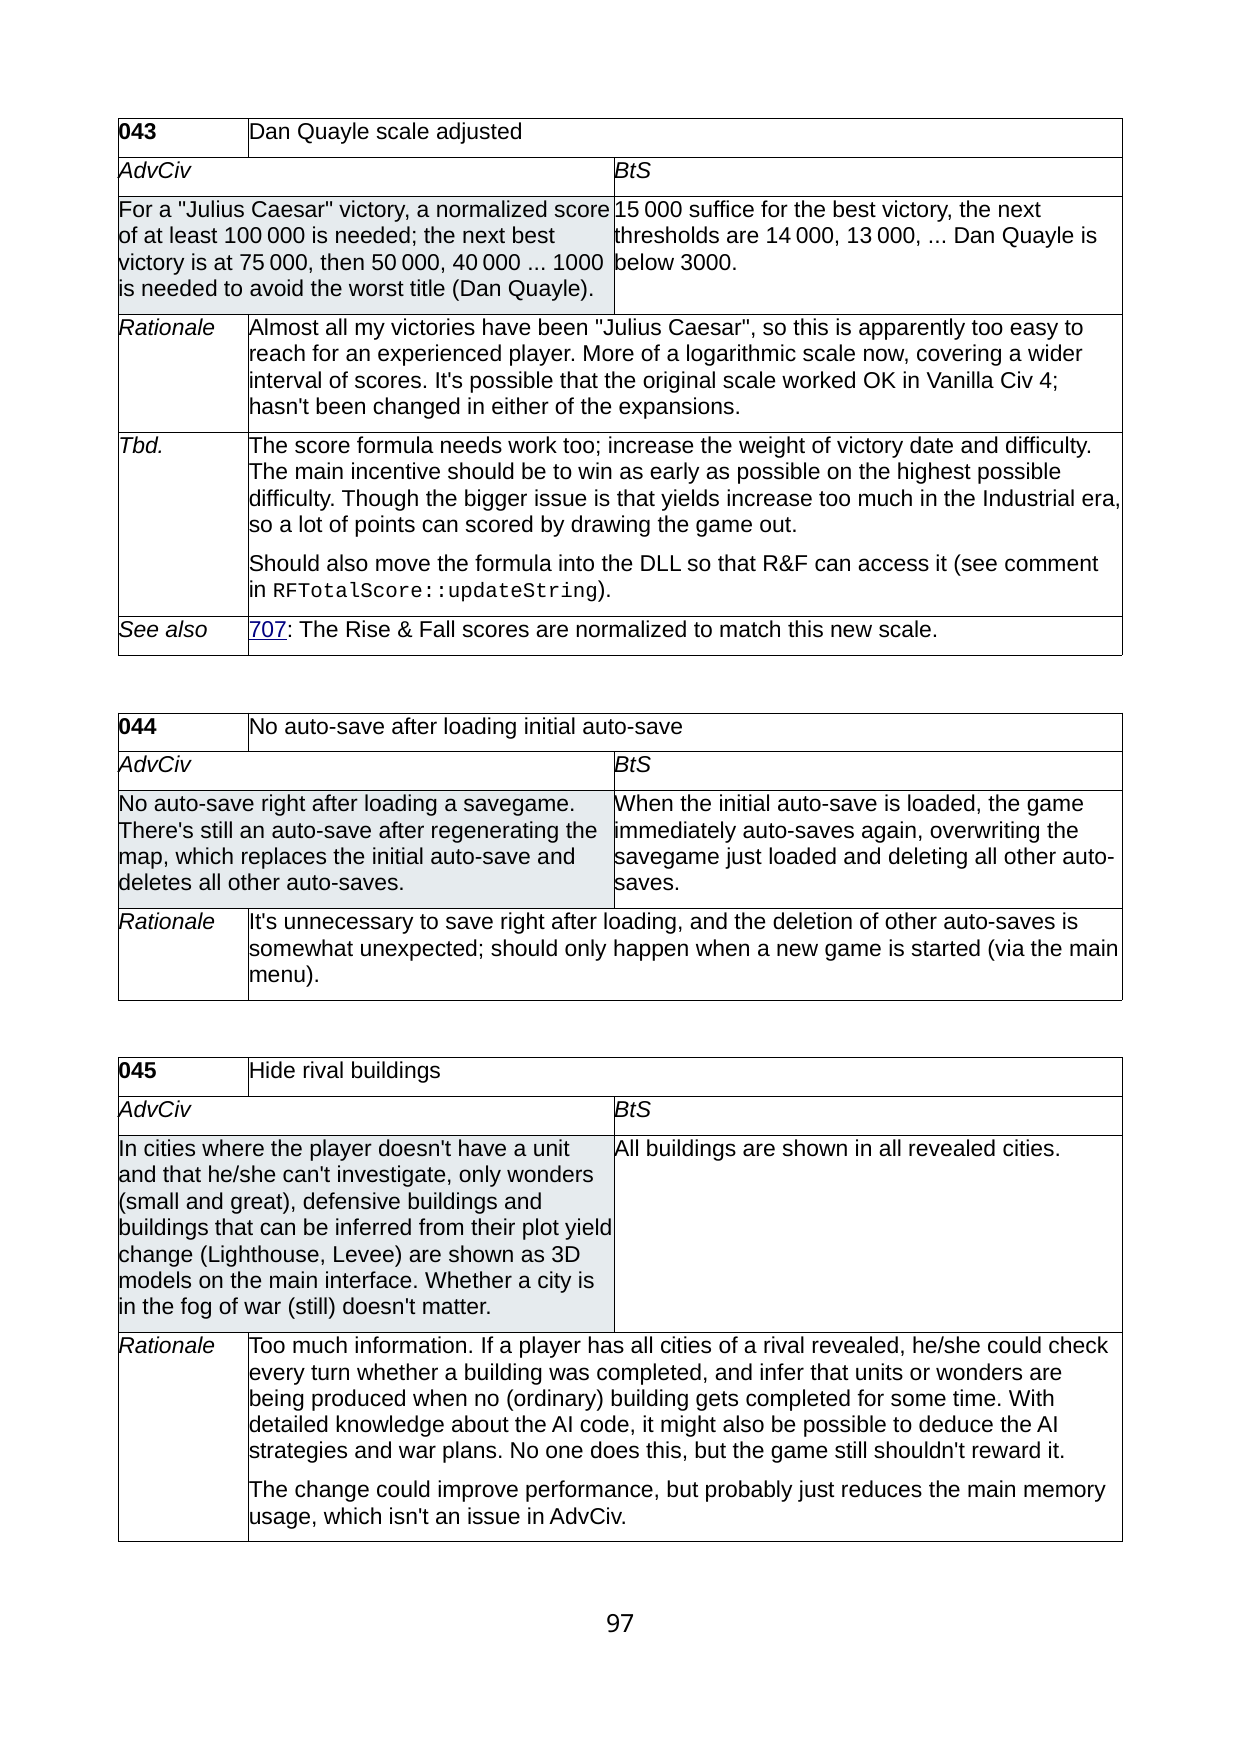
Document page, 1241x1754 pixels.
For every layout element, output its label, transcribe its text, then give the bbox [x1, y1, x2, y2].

table_cell Tbd. [119, 433, 248, 616]
table_cell See also [119, 617, 248, 655]
table_cell BtS [615, 752, 1122, 790]
table_header 045 [119, 1058, 248, 1096]
table_cell Rationale [119, 1333, 248, 1541]
table_cell BtS [615, 158, 1122, 196]
table_header Hide rival buildings [249, 1058, 1122, 1096]
table_cell No auto-save right after loading a savegame. There's still an auto-save after regenerating the map, which replaces the initial auto-save and deletes all other auto-saves. [119, 791, 614, 908]
table_cell BtS [615, 1097, 1122, 1135]
table_cell Too much information. If a player has all cities of a rival revealed, he/she could check every turn whether a building was completed, and infer that units or wonders are being produced when no (ordinary) building gets completed for some time. With detailed knowledge about the AI code, it might also be possible to deduce the AI strategies and war plans. No one does this, but the game still shouldn't reward it. The change could improve performance, but probably just reduces the main memory usage, which isn't an issue in AdvCiv. [249, 1333, 1122, 1541]
table_header No auto-save after loading initial auto-save [249, 714, 1122, 751]
table_cell AdvCiv [119, 158, 614, 196]
table_cell AdvCiv [119, 1097, 614, 1135]
table_header 043 [119, 119, 248, 157]
table_header 044 [119, 714, 248, 751]
table_cell 15 000 suffice for the best victory, the next thresholds are 14 000, 13 000, ... Dan Quayle is below 3000. [615, 197, 1122, 314]
table_cell For a "Julius Caesar" victory, a normalized score of at least 100 000 is needed; the next best victory is at 75 000, then 50 000, 40 000 ... 1000 is needed to avoid the worst title (Dan Quayle). [119, 197, 614, 314]
table_cell Almost all my victories have been "Julius Caesar", so this is apparently too easy to reach for an experienced player. More of a logarithmic scale now, covering a wider interval of scores. It's possible that the original scale worked OK in Vanilla Civ 4; hasn't been changed in either of the expansions. [249, 315, 1122, 432]
table_cell Rationale [119, 909, 248, 1000]
table_cell All buildings are shown in all revealed cities. [615, 1136, 1122, 1332]
table_cell 707: The Rise & Fall scores are normalized to match this new scale. [249, 617, 1122, 655]
table_cell The score formula needs work too; increase the weight of victory date and difficulty. The main incentive should be to win as early as possible on the highest possible difficulty. Though the bigger issue is that yields increase too much in the Industrial era, so a lot of points can scored by drawing the game out. Should also move the formula into the DLL so that R&F can access it (see comment in RFTotalScore::updateString). [249, 433, 1122, 616]
table_cell It's unnecessary to save right after loading, and the deletion of other auto-saves is somewhat unexpected; should only happen when a new game is started (via the main menu). [249, 909, 1122, 1000]
table_cell Rationale [119, 315, 248, 432]
table_cell When the initial auto-save is loaded, the game immediately auto-saves again, overwriting the savegame just loaded and deleting all other auto-saves. [615, 791, 1122, 908]
table_cell AdvCiv [119, 752, 614, 790]
table_header Dan Quayle scale adjusted [249, 119, 1122, 157]
table_cell In cities where the player doesn't have a unit and that he/she can't investigate, only wonders (small and great), defensive buildings and buildings that can be inferred from their plot yield change (Lighthouse, Levee) are shown as 3D models on the main interface. Whether a city is in the fog of war (still) doesn't matter. [119, 1136, 614, 1332]
